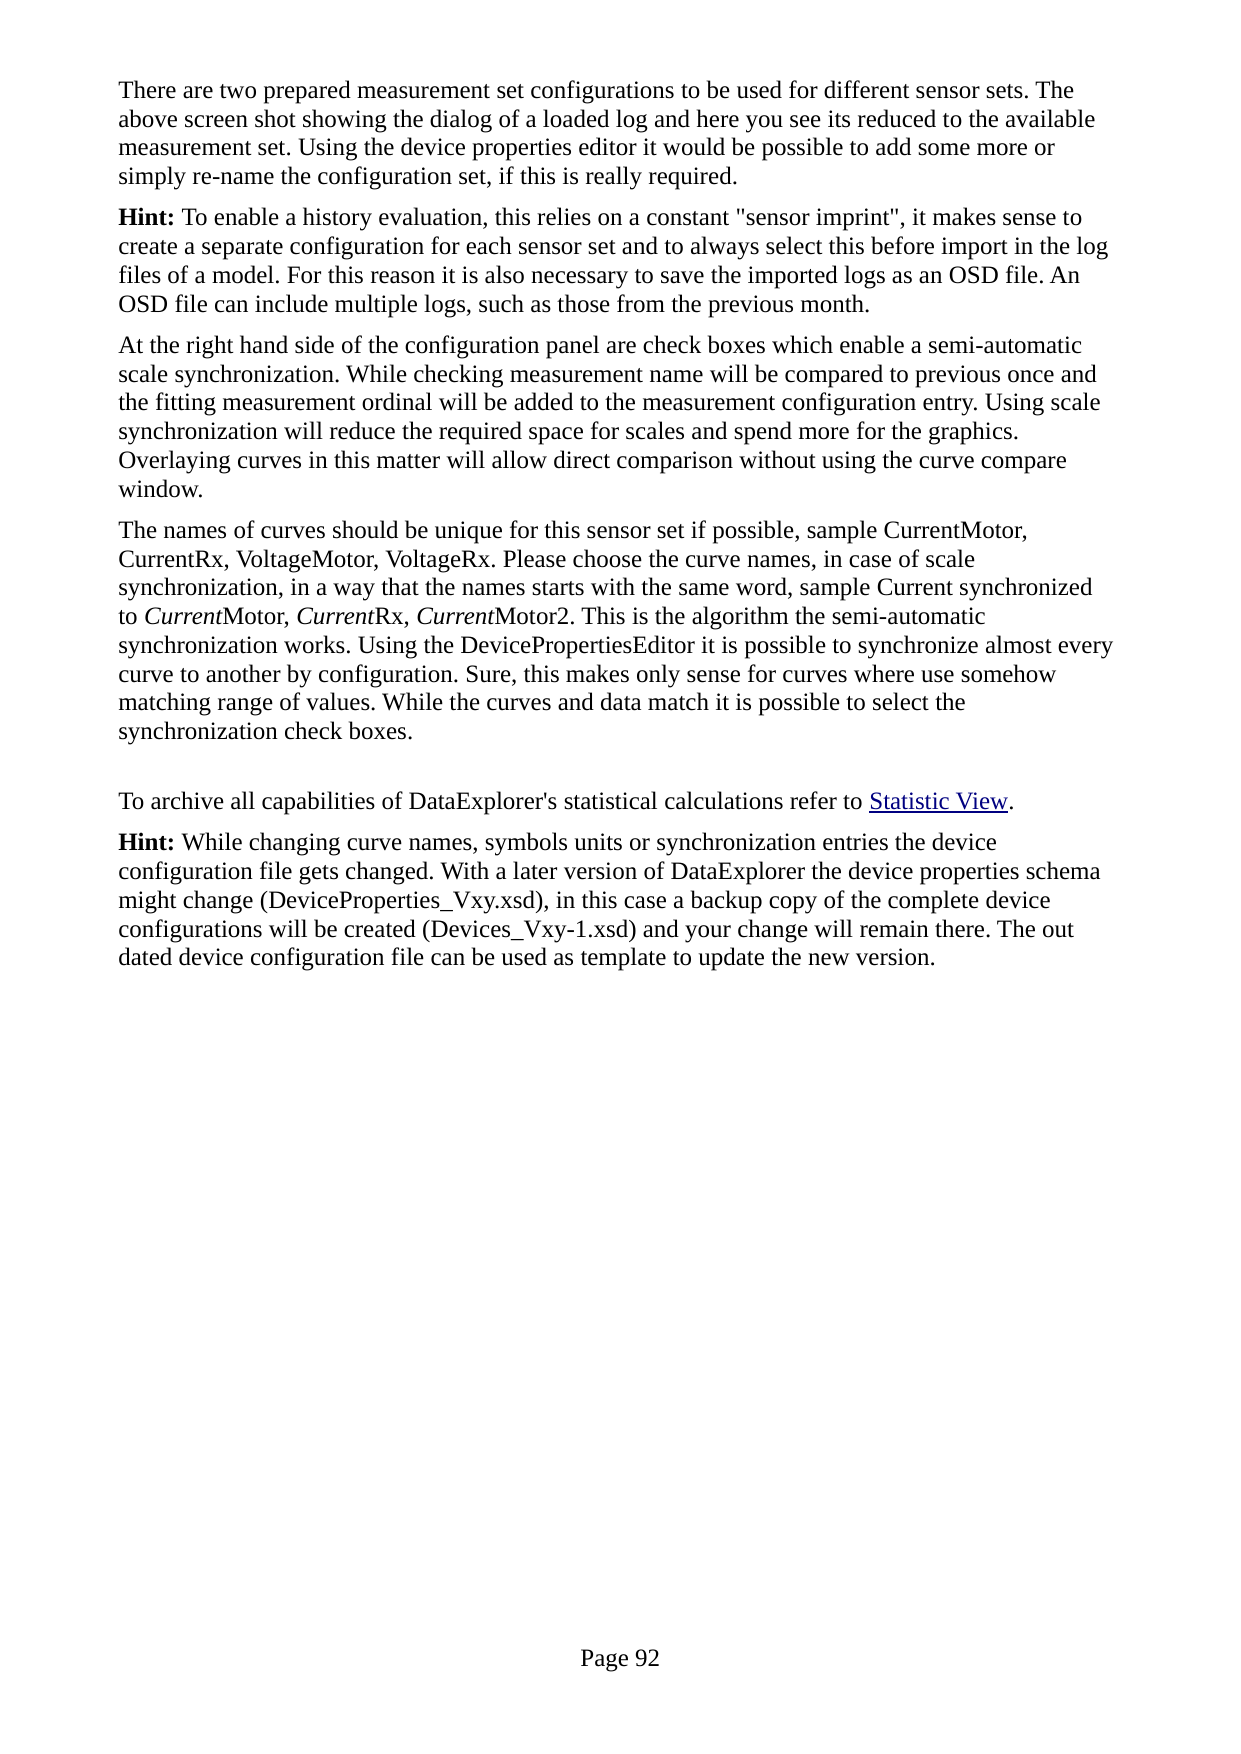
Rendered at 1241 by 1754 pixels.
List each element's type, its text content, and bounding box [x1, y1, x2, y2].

text Hint: To enable a history evaluation, this relies on a constant "sensor imprint", it makes sense to create a separate configuration for each sensor set and to always select this before import in the log files of a model. For this reason it is also necessary to save the imported logs as an OSD file. An OSD file can include multiple logs, such as those from the previous month. [118, 202, 1122, 317]
text To archive all capabilities of DataExplorer's statistical calculations refer to Statistic View. [118, 757, 1122, 815]
text There are two prepared measurement set configurations to be used for different sensor sets. The above screen shot showing the dialog of a loaded log and here you see its reduced to the available measurement set. Using the device properties editor it would be possible to add some more or simply re-name the configuration set, if this is really required. [118, 75, 1122, 190]
text At the right hand side of the configuration panel are check boxes which enable a semi-automatic scale synchronization. While checking measurement name will be compared to previous once and the fitting measurement ordinal will be added to the measurement configuration entry. Using scale synchronization will reduce the required space for scales and spend more for the graphics. Overlaying curves in this matter will allow direct comparison without using the curve compare window. [118, 330, 1122, 502]
text Hint: While changing curve names, symbols units or synchronization entries the device configuration file gets changed. With a later version of DataExplorer the device properties schema might change (DeviceProperties_Vxy.xsd), in this case a backup copy of the complete device configurations will be created (Devices_Vxy-1.xsd) and your change will remain there. The out dated device configuration file can be used as template to update the new version. [118, 827, 1122, 971]
text The names of curves should be unique for this sensor set if possible, sample CurrentMotor, CurrentRx, VoltageMotor, VoltageRx. Please choose the curve names, in case of scale synchronization, in a way that the names starts with the same word, sample Current synchronized to CurrentMotor, CurrentRx, CurrentMotor2. This is the algorithm the semi-automatic synchronization works. Using the DevicePropertiesEditor it is possible to synchronize almost every curve to another by configuration. Sure, this makes only sense for curves where use somehow matching range of values. While the curves and data match it is possible to select the synchronization check boxes. [118, 515, 1122, 745]
